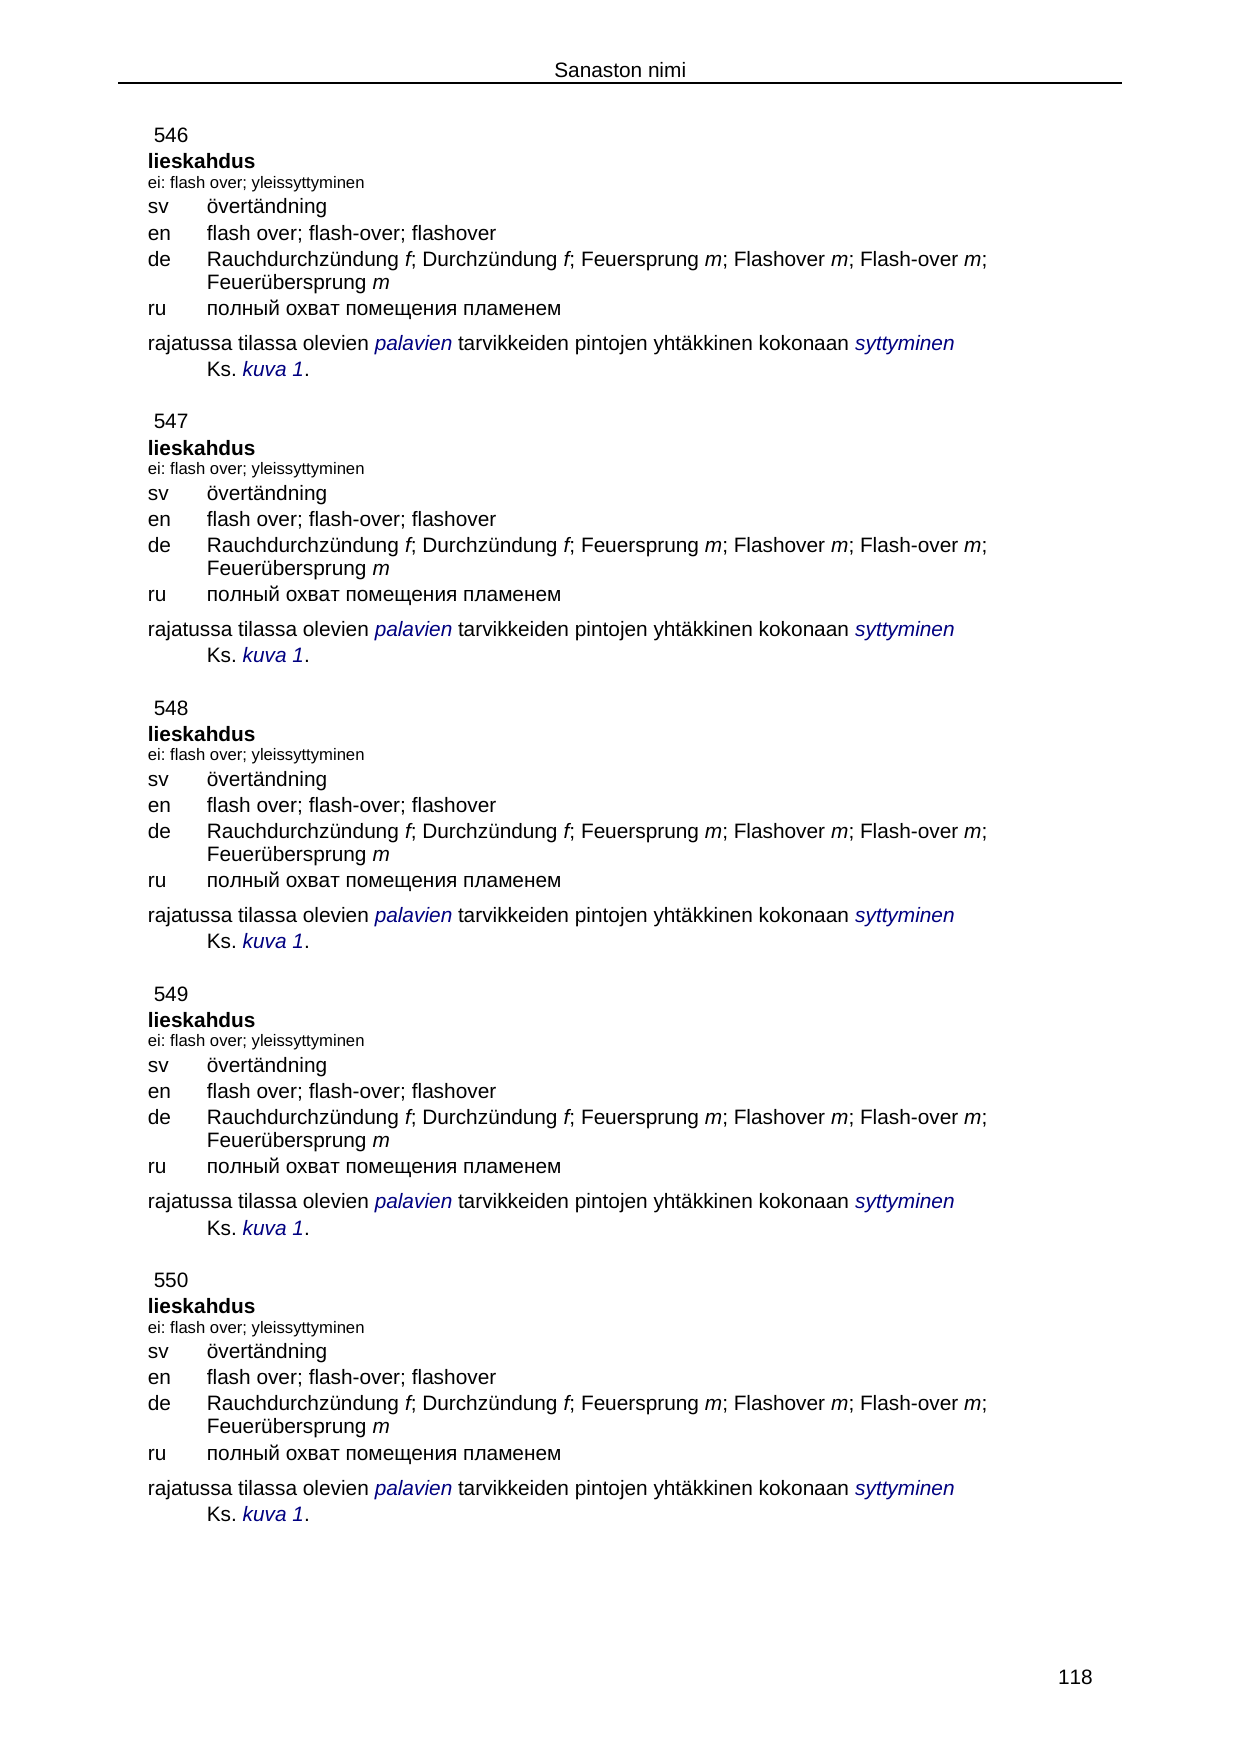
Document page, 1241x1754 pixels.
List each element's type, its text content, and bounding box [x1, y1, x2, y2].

table_header 548 lieskahdus ei: flash over; yleissyttyminen sv övertändning en flash over; flash-over; flashover de Rauchdurchzündung f; Durchzündung f; Feuersprung m; Flashover m; Flash-over m; Feuerübersprung m ru полный охват помещения пламенем rajatussa tilassa olevien palavien tarvikkeiden pintojen yhtäkkinen kokonaan syttyminen Ks. kuva 1. [118, 690, 1122, 953]
table_header 550 lieskahdus ei: flash over; yleissyttyminen sv övertändning en flash over; flash-over; flashover de Rauchdurchzündung f; Durchzündung f; Feuersprung m; Flashover m; Flash-over m; Feuerübersprung m ru полный охват помещения пламенем rajatussa tilassa olevien palavien tarvikkeiden pintojen yhtäkkinen kokonaan syttyminen Ks. kuva 1. [118, 1263, 1122, 1526]
table_header 546 lieskahdus ei: flash over; yleissyttyminen sv övertändning en flash over; flash-over; flashover de Rauchdurchzündung f; Durchzündung f; Feuersprung m; Flashover m; Flash-over m; Feuerübersprung m ru полный охват помещения пламенем rajatussa tilassa olevien palavien tarvikkeiden pintojen yhtäkkinen kokonaan syttyminen Ks. kuva 1. [118, 118, 1122, 381]
table_header 549 lieskahdus ei: flash over; yleissyttyminen sv övertändning en flash over; flash-over; flashover de Rauchdurchzündung f; Durchzündung f; Feuersprung m; Flashover m; Flash-over m; Feuerübersprung m ru полный охват помещения пламенем rajatussa tilassa olevien palavien tarvikkeiden pintojen yhtäkkinen kokonaan syttyminen Ks. kuva 1. [118, 976, 1122, 1239]
table_header 547 lieskahdus ei: flash over; yleissyttyminen sv övertändning en flash over; flash-over; flashover de Rauchdurchzündung f; Durchzündung f; Feuersprung m; Flashover m; Flash-over m; Feuerübersprung m ru полный охват помещения пламенем rajatussa tilassa olevien palavien tarvikkeiden pintojen yhtäkkinen kokonaan syttyminen Ks. kuva 1. [118, 404, 1122, 667]
